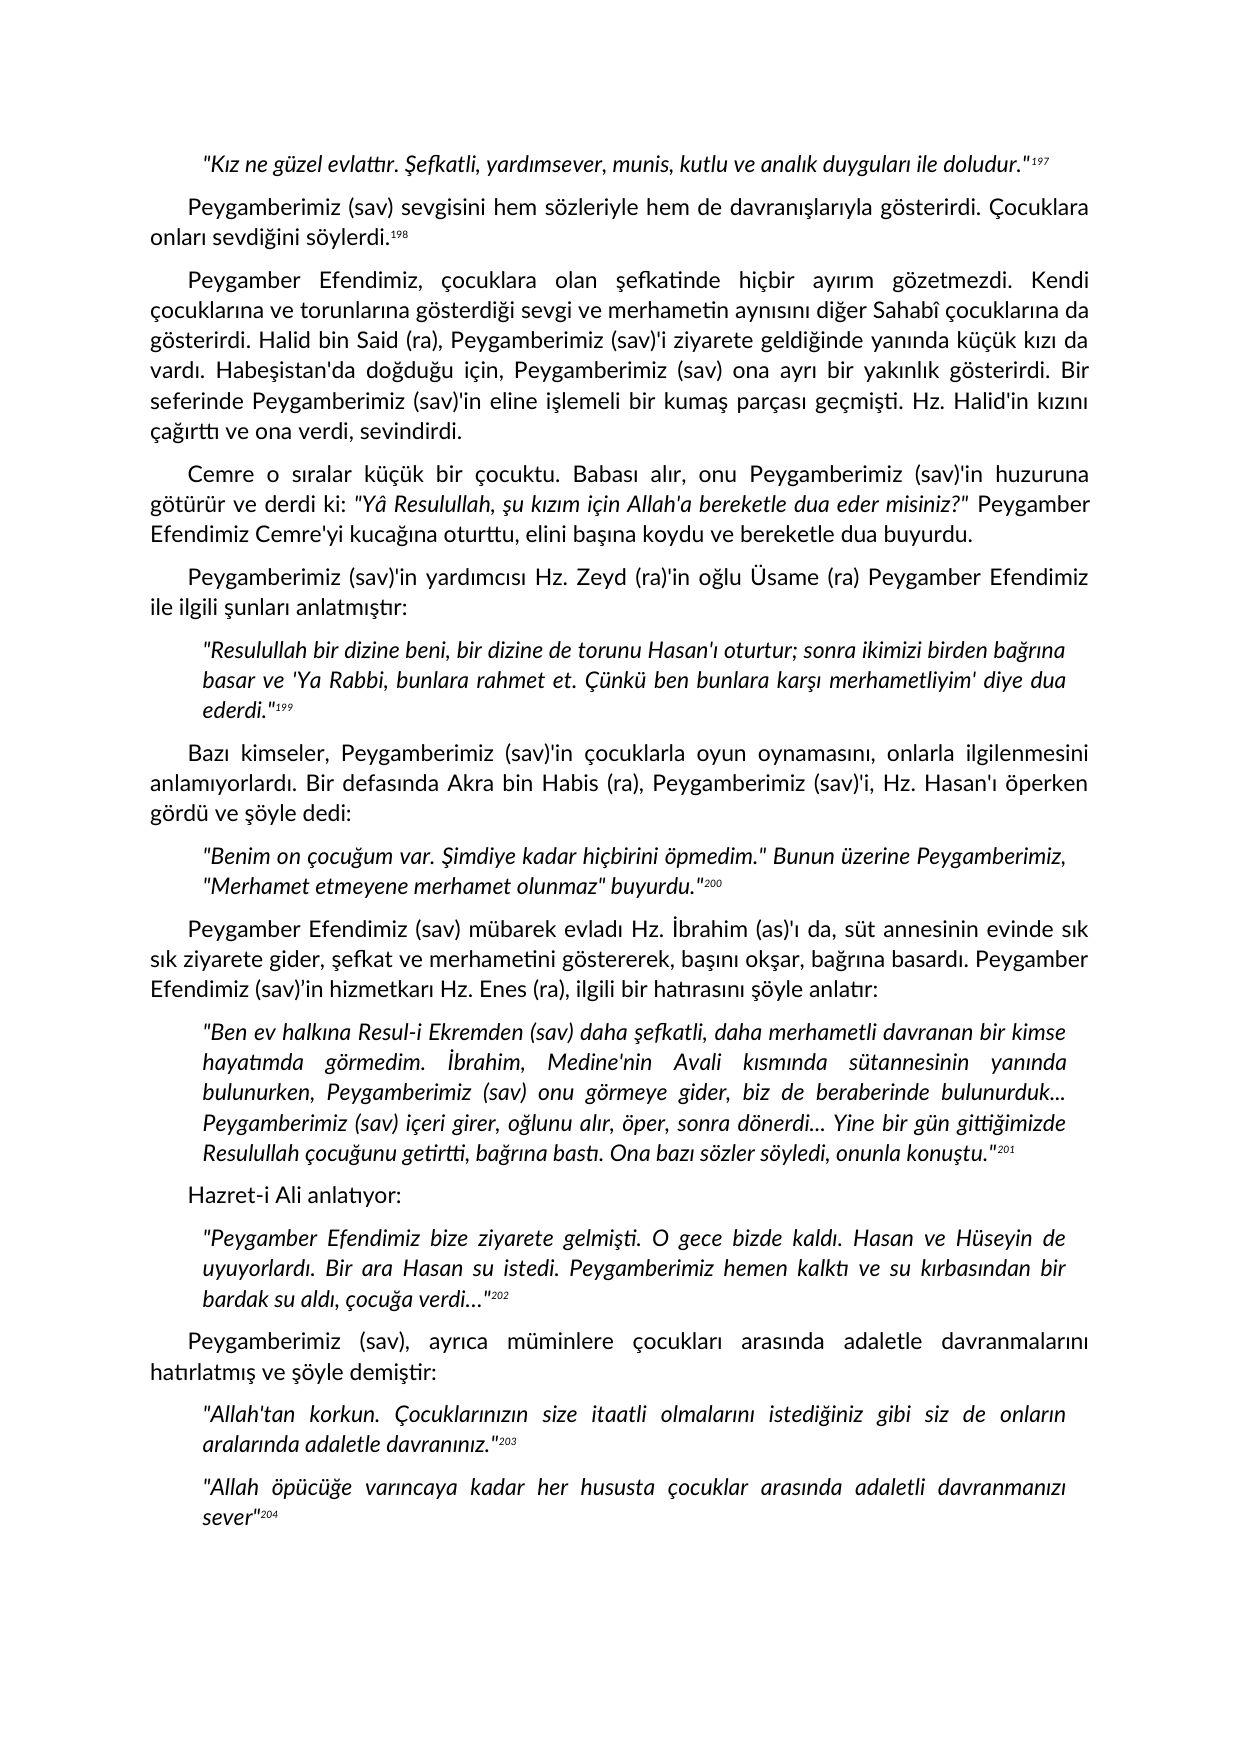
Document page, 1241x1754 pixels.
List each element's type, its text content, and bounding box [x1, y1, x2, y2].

text "Ben ev halkına Resul-i Ekremden (sav) daha şefkatli, daha merhametli davranan bir kimse hayatımda görmedim. İbrahim, Medine'nin Avali kısmında sütannesinin yanında bulunurken, Peygamberimiz (sav) onu görmeye gider, biz de beraberinde bulunurduk... Peygamberimiz (sav) içeri girer, oğlunu alır, öper, sonra dönerdi... Yine bir gün gittiğimizde Resulullah çocuğunu getirtti, bağrına bastı. Ona bazı sözler söyledi, onunla konuştu."201 [202, 1018, 1068, 1166]
text Cemre o sıralar küçük bir çocuktu. Babası alır, onu Peygamberimiz (sav)'in huzuruna götürür ve derdi ki: "Yâ Resulullah, şu kızım için Allah'a bereketle dua eder misiniz?" Peygamber Efendimiz Cemre'yi kucağına oturttu, elini başına koydu ve bereketle dua buyurdu. [150, 459, 1090, 547]
text Peygamberimiz (sav)'in yardımcısı Hz. Zeyd (ra)'in oğlu Üsame (ra) Peygamber Efendimiz ile ilgili şunları anlatmıştır: [150, 562, 1090, 620]
text Peygamber Efendimiz (sav) mübarek evladı Hz. İbrahim (as)'ı da, süt annesinin evinde sık sık ziyarete gider, şefkat ve merhametini göstererek, başını okşar, bağrına basardı. Peygamber Efendimiz (sav)’in hizmetkarı Hz. Enes (ra), ilgili bir hatırasını şöyle anlatır: [150, 914, 1090, 1002]
text "Resulullah bir dizine beni, bir dizine de torunu Hasan'ı oturtur; sonra ikimizi birden bağrına basar ve 'Ya Rabbi, bunlara rahmet et. Çünkü ben bunlara karşı merhametliyim' diye dua ederdi."199 [202, 635, 1068, 723]
text "Peygamber Efendimiz bize ziyarete gelmişti. O gece bizde kaldı. Hasan ve Hüseyin de uyuyorlardı. Bir ara Hasan su istedi. Peygamberimiz hemen kalktı ve su kırbasından bir bardak su aldı, çocuğa verdi…"202 [202, 1224, 1068, 1312]
text "Allah'tan korkun. Çocuklarınızın size itaatli olmalarını istediğiniz gibi siz de onların aralarında adaletle davranınız."203 [202, 1400, 1068, 1458]
text Peygamber Efendimiz, çocuklara olan şefkatinde hiçbir ayırım gözetmezdi. Kendi çocuklarına ve torunlarına gösterdiği sevgi ve merhametin aynısını diğer Sahabî çocuklarına da gösterirdi. Halid bin Said (ra), Peygamberimiz (sav)'i ziyarete geldiğinde yanında küçük kızı da vardı. Habeşistan'da doğduğu için, Peygamberimiz (sav) ona ayrı bir yakınlık gösterirdi. Bir seferinde Peygamberimiz (sav)'in eline işlemeli bir kumaş parçası geçmişti. Hz. Halid'in kızını çağırttı ve ona verdi, sevindirdi. [150, 266, 1090, 444]
text Bazı kimseler, Peygamberimiz (sav)'in çocuklarla oyun oynamasını, onlarla ilgilenmesini anlamıyorlardı. Bir defasında Akra bin Habis (ra), Peygamberimiz (sav)'i, Hz. Hasan'ı öperken gördü ve şöyle dedi: [150, 738, 1090, 826]
text "Kız ne güzel evlattır. Şefkatli, yardımsever, munis, kutlu ve analık duyguları ile doludur."197 [202, 150, 1068, 177]
text Peygamberimiz (sav), ayrıca müminlere çocukları arasında adaletle davranmalarını hatırlatmış ve şöyle demiştir: [150, 1327, 1090, 1385]
text Hazret-i Ali anlatıyor: [150, 1181, 1090, 1209]
text "Allah öpücüğe varıncaya kadar her hususta çocuklar arasında adaletli davranmanızı sever"204 [202, 1473, 1068, 1531]
text Peygamberimiz (sav) sevgisini hem sözleriyle hem de davranışlarıyla gösterirdi. Çocuklara onları sevdiğini söylerdi.198 [150, 193, 1090, 250]
text "Benim on çocuğum var. Şimdiye kadar hiçbirini öpmedim." Bunun üzerine Peygamberimiz, "Merhamet etmeyene merhamet olunmaz" buyurdu."200 [202, 842, 1068, 899]
